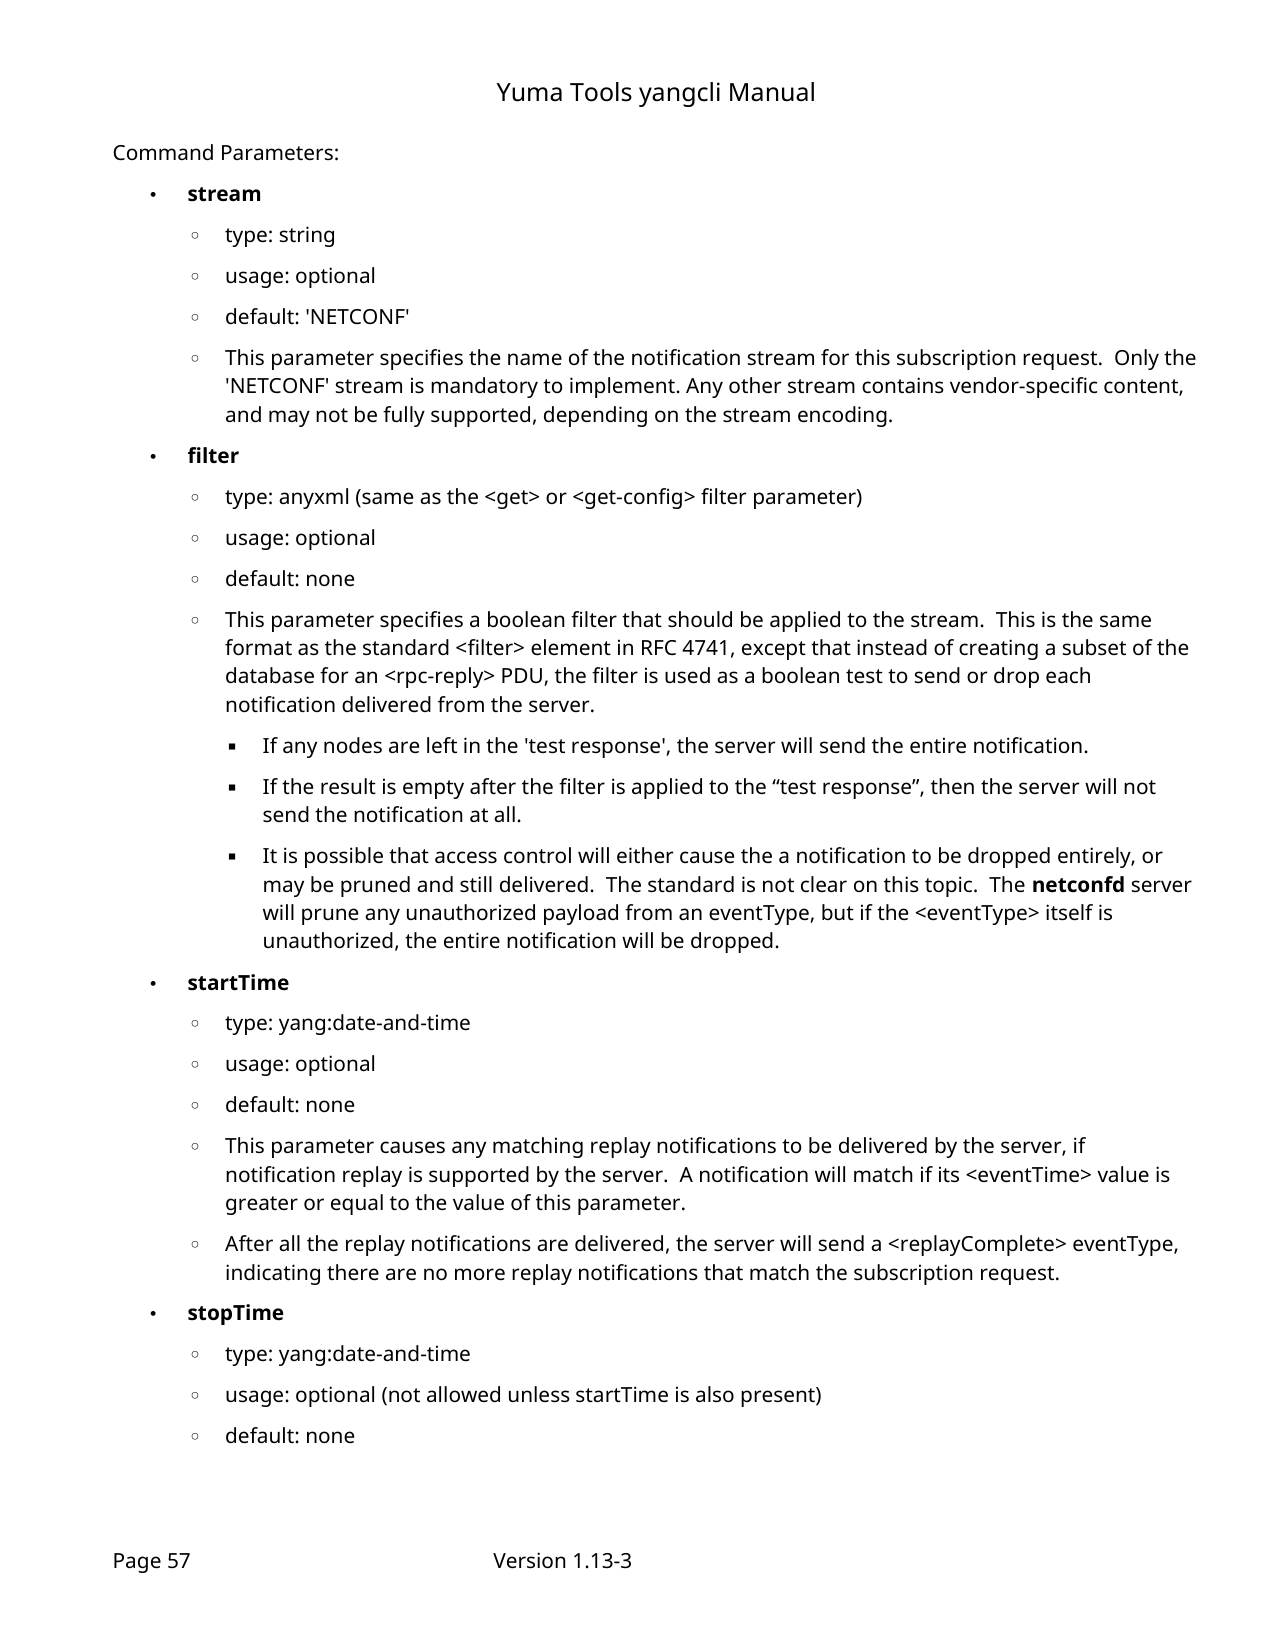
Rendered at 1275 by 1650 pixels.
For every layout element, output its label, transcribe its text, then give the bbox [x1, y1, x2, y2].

list usage: optional [187, 523, 1200, 551]
list type: yang:date-and-time [187, 1008, 1200, 1037]
list usage: optional (not allowed unless startTime is also present) [187, 1380, 1200, 1409]
list This parameter specifies a boolean filter that should be applied to the stream. This is the same format as the standard <filter> element in RFC 4741, except that instead of creating a subset of the database for an <rpc-reply> PDU, the filter is used as a boolean test to send or drop each notification delivered from the server. [187, 605, 1200, 718]
list This parameter specifies the name of the notification stream for this subscription request. Only the 'NETCONF' stream is mandatory to implement. Any other stream contains vendor-specific content, and may not be fully supported, depending on the stream encoding. [187, 343, 1200, 428]
list type: string [187, 220, 1200, 249]
list type: anyxml (same as the <get> or <get-config> filter parameter) [187, 482, 1200, 510]
list default: none [187, 1421, 1200, 1450]
list default: 'NETCONF' [187, 302, 1200, 331]
list It is possible that access control will either cause the a notification to be dropped entirely, or may be pruned and still delivered. The standard is not clear on this topic. The netconfd server will prune any unauthorized payload from an eventType, but if the <eventType> itself is unauthorized, the entire notification will be dropped. [225, 841, 1200, 955]
list This parameter causes any matching replay notifications to be delivered by the server, if notification replay is supported by the server. A notification will match if its <eventTime> value is greater or equal to the value of this parameter. [187, 1131, 1200, 1217]
list If any nodes are left in the 'test response', the server will send the entire notification. [225, 731, 1200, 759]
list stream [150, 179, 1200, 208]
list default: none [187, 564, 1200, 592]
list stopTime [150, 1298, 1200, 1327]
list default: none [187, 1090, 1200, 1119]
list If the result is empty after the filter is applied to the “test response”, then the server will not send the notification at all. [225, 772, 1200, 829]
list startTime [150, 968, 1200, 996]
list usage: optional [187, 1049, 1200, 1078]
list After all the replay notifications are delivered, the server will send a <replayComplete> eventType, indicating there are no more replay notifications that match the subscription request. [187, 1229, 1200, 1286]
list filter [150, 441, 1200, 469]
list type: yang:date-and-time [187, 1339, 1200, 1368]
text Command Parameters: [112, 138, 1200, 167]
list usage: optional [187, 261, 1200, 290]
